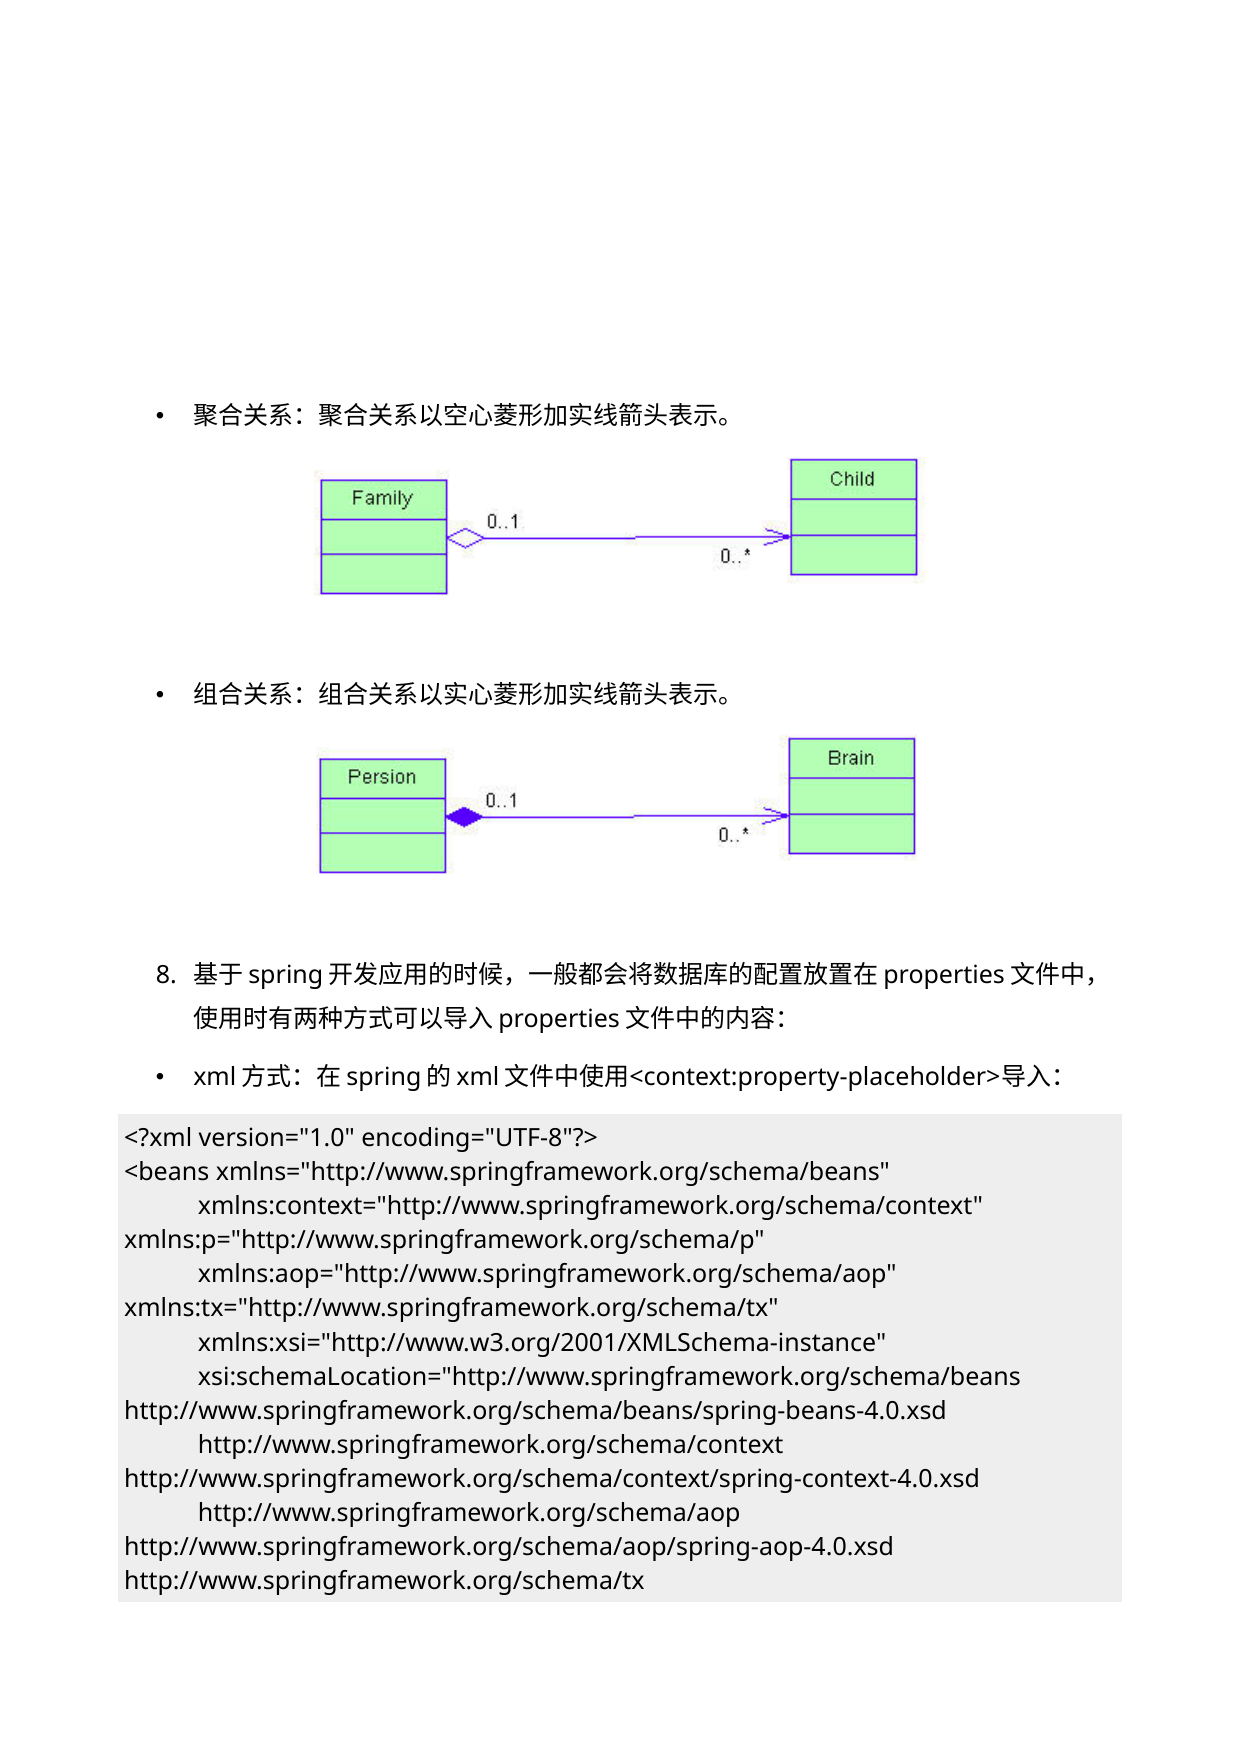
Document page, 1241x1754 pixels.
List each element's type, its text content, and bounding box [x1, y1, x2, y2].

picture [313, 453, 927, 604]
table_header <?xml version="1.0" encoding="UTF-8"?> <beans xmlns="http://www.springframework.org/schema/beans" xmlns:context="http://www.springframework.org/schema/context" xmlns:p="http://www.springframework.org/schema/p" xmlns:aop="http://www.springframework.org/schema/aop" xmlns:tx="http://www.springframework.org/schema/tx" xmlns:xsi="http://www.w3.org/2001/XMLSchema-instance" xsi:schemaLocation="http://www.springframework.org/schema/beans http://www.springframework.org/schema/beans/spring-beans-4.0.xsd http://www.springframework.org/schema/context http://www.springframework.org/schema/context/spring-context-4.0.xsd http://www.springframework.org/schema/aop http://www.springframework.org/schema/aop/spring-aop-4.0.xsd http://www.springframework.org/schema/tx [118, 1114, 1122, 1602]
list 聚合关系：聚合关系以空心菱形加实线箭头表示。 [156, 395, 1122, 431]
list 组合关系：组合关系以实心菱形加实线箭头表示。 [156, 675, 1122, 711]
list xml方式：在spring的xml文件中使用<context:property-placeholder>导入： [156, 1056, 1122, 1092]
list 基于spring开发应用的时候，一般都会将数据库的配置放置在properties文件中，使用时有两种方式可以导入properties文件中的内容： [156, 954, 1122, 1034]
picture [312, 732, 928, 886]
